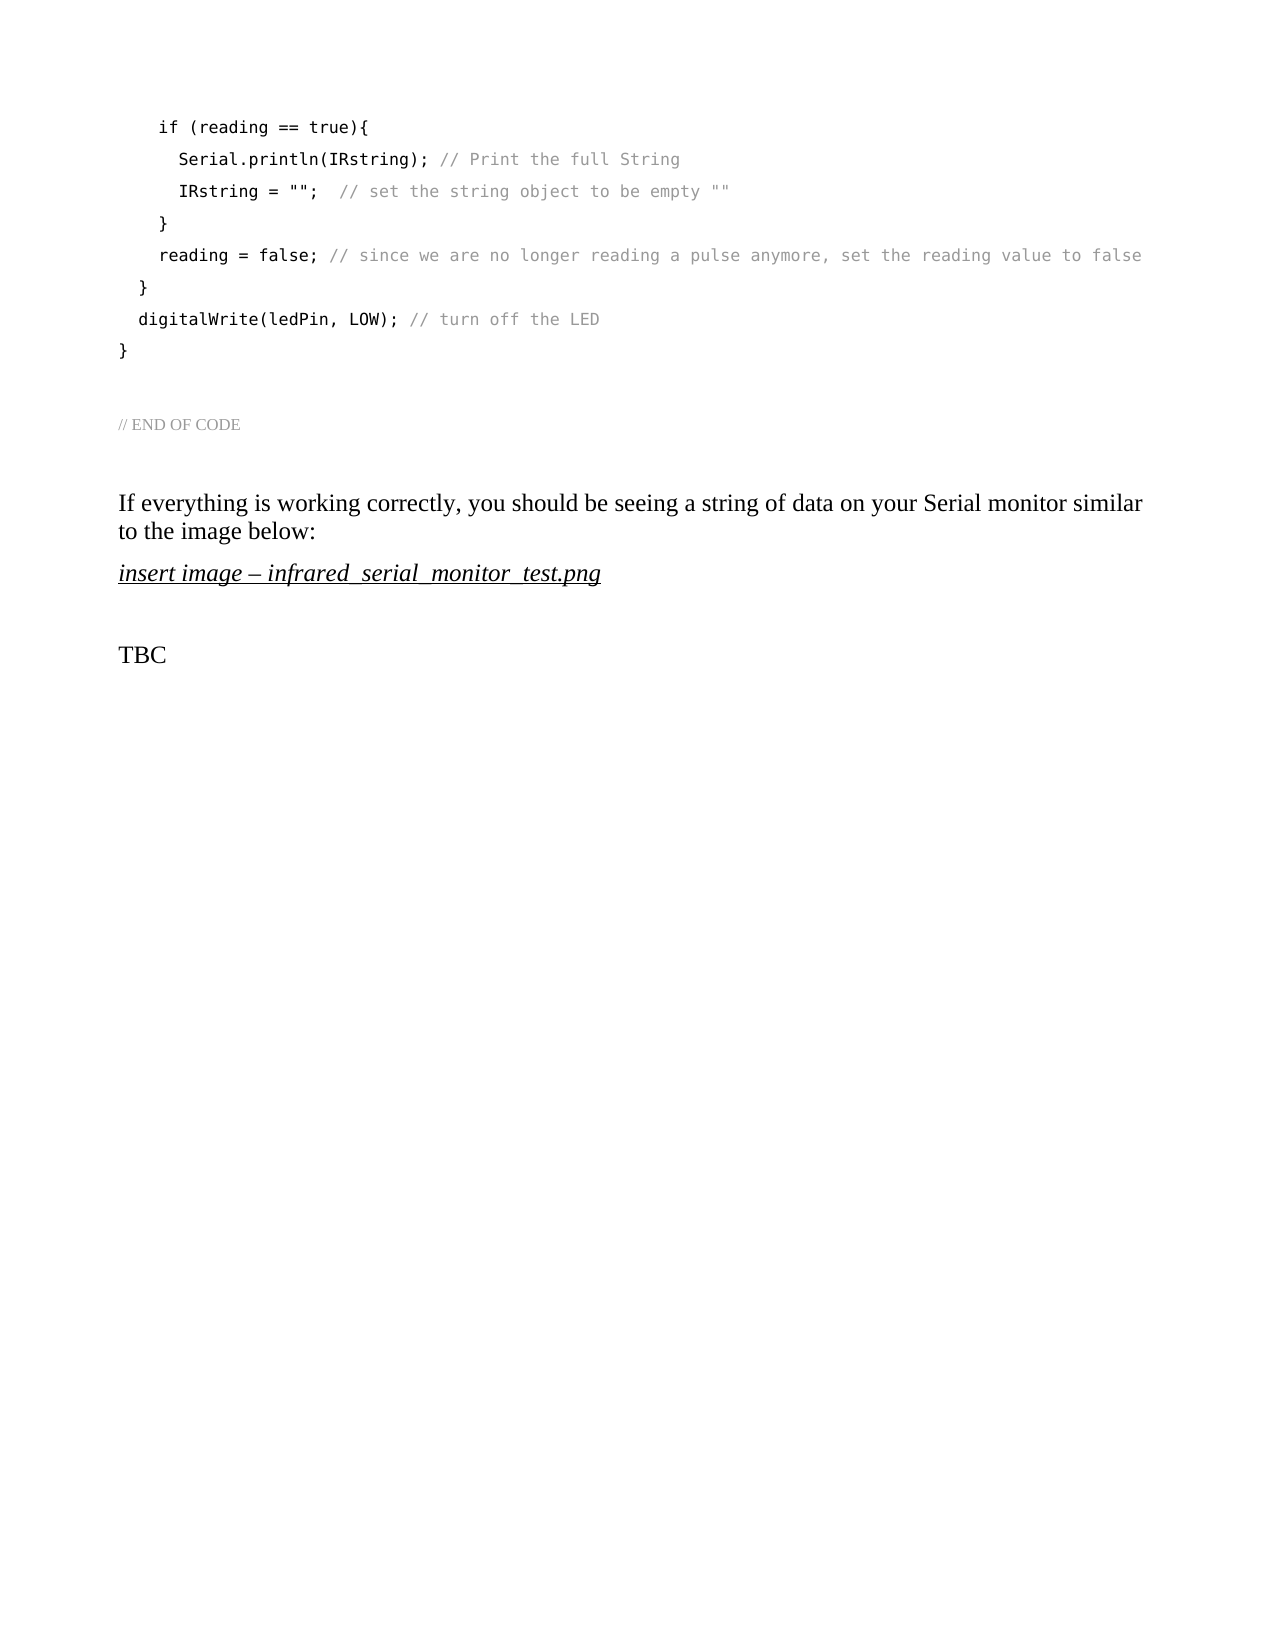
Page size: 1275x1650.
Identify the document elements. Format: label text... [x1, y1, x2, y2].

text if (reading == true){ [118, 118, 1157, 137]
text } [118, 341, 1157, 361]
text } [118, 277, 1157, 297]
text digitalWrite(ledPin, LOW); // turn off the LED [118, 309, 1157, 329]
text } [118, 214, 1157, 233]
text If everything is working correctly, you should be seeing a string of data on your Serial monitor similar to the image below: [118, 488, 1157, 545]
text // END OF CODE [118, 415, 1157, 434]
text Serial.println(IRstring); // Print the full String [118, 150, 1157, 169]
text insert image – infrared_serial_monitor_test.png [118, 558, 1157, 586]
text TBC [118, 640, 1157, 669]
text IRstring = ""; // set the string object to be empty "" [118, 182, 1157, 201]
text reading = false; // since we are no longer reading a pulse anymore, set the reading value to false [118, 246, 1157, 265]
